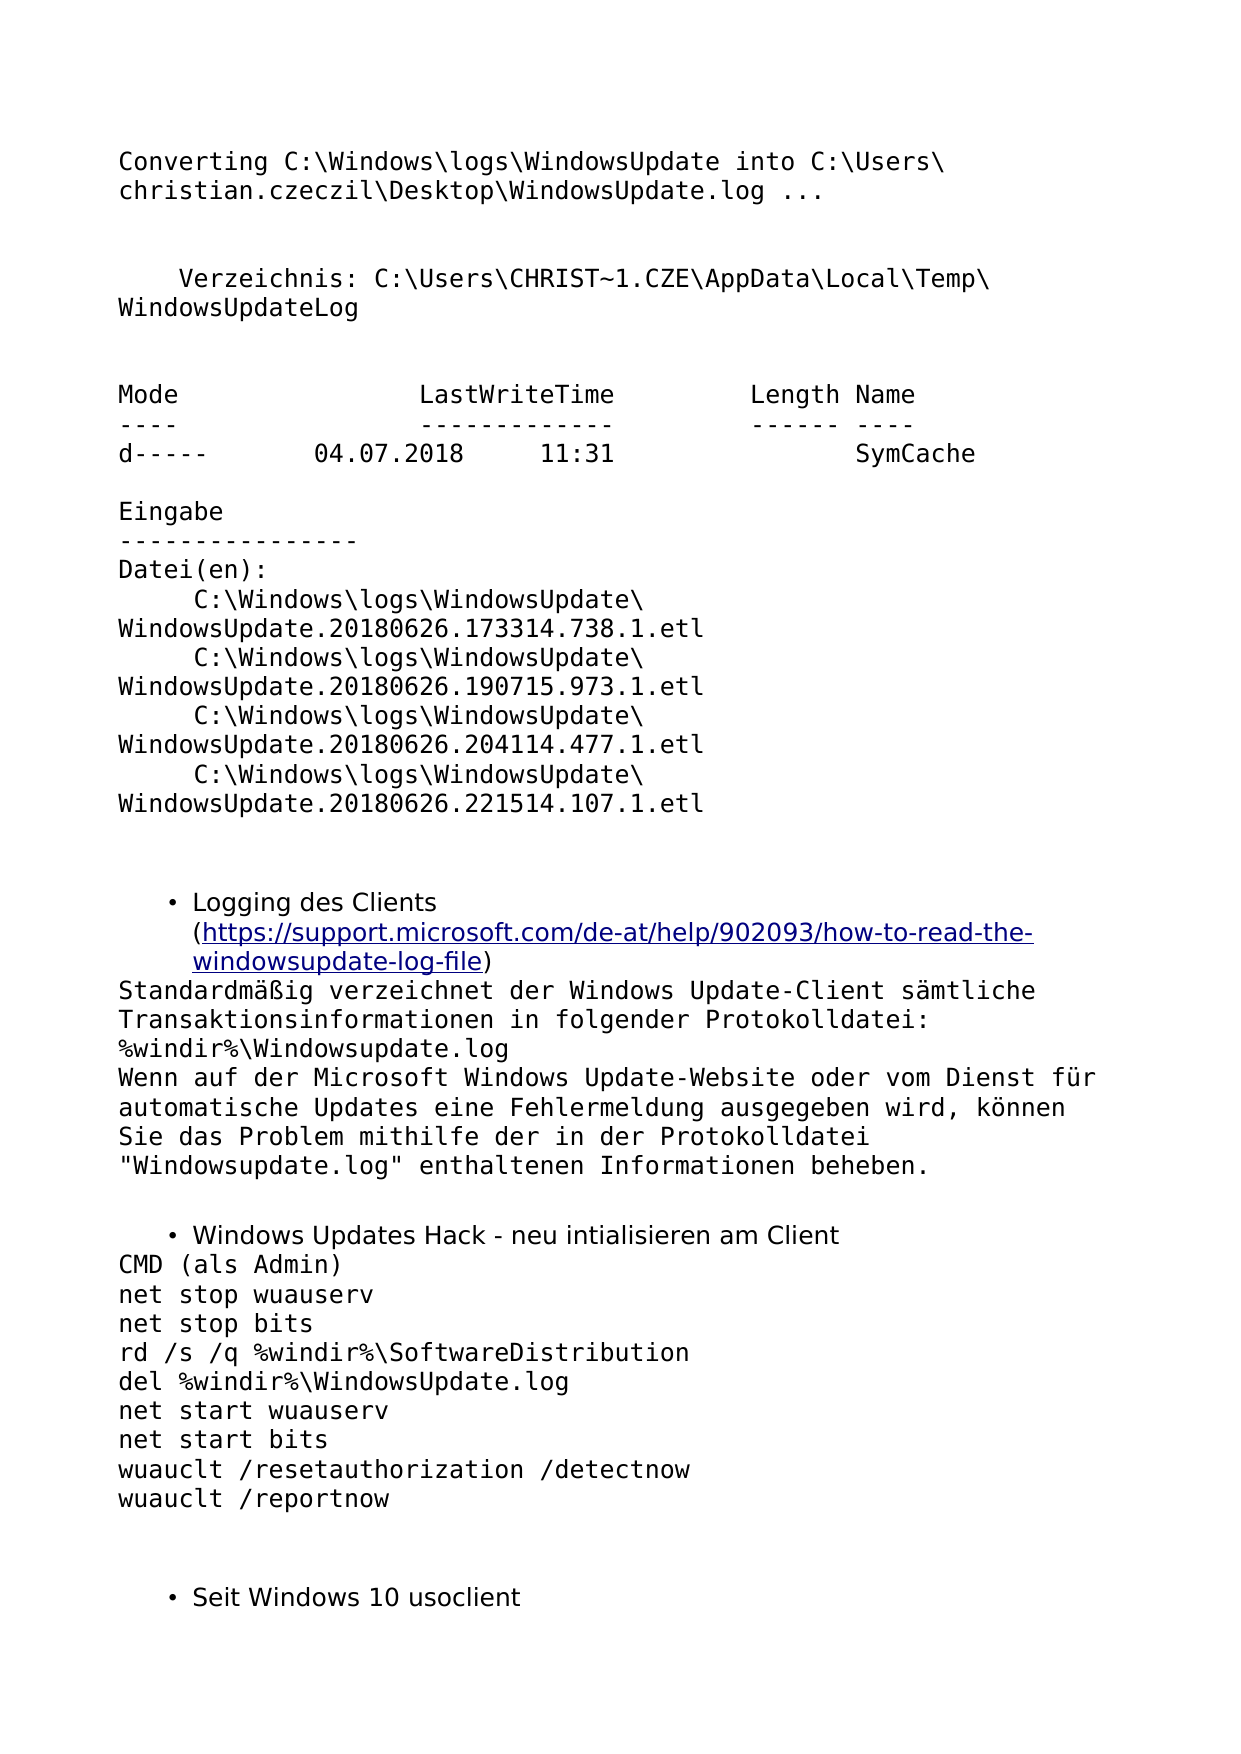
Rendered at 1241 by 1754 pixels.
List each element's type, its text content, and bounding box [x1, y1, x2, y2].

text Converting C:\Windows\logs\WindowsUpdate into C:\Users\christian.czeczil\Desktop\WindowsUpdate.log ... Verzeichnis: C:\Users\CHRIST~1.CZE\AppData\Local\Temp\WindowsUpdateLog Mode LastWriteTime Length Name ---- ------------- ------ ---- d----- 04.07.2018 11:31 SymCache Eingabe ---------------- Datei(en): C:\Windows\logs\WindowsUpdate\WindowsUpdate.20180626.173314.738.1.etl C:\Windows\logs\WindowsUpdate\WindowsUpdate.20180626.190715.973.1.etl C:\Windows\logs\WindowsUpdate\WindowsUpdate.20180626.204114.477.1.etl C:\Windows\logs\WindowsUpdate\WindowsUpdate.20180626.221514.107.1.etl [118, 118, 1122, 847]
list Logging des Clients (https://support.microsoft.com/de-at/help/902093/how-to-read-the-windowsupdate-log-file) [177, 888, 1122, 976]
list Windows Updates Hack - neu intialisieren am Client [177, 1221, 1122, 1251]
text Standardmäßig verzeichnet der Windows Update-Client sämtliche Transaktionsinformationen in folgender Protokolldatei: %windir%\Windowsupdate.log Wenn auf der Microsoft Windows Update-Website oder vom Dienst für automatische Updates eine Fehlermeldung ausgegeben wird, können Sie das Problem mithilfe der in der Protokolldatei "Windowsupdate.log" enthaltenen Informationen beheben. [118, 976, 1122, 1180]
text CMD (als Admin) net stop wuauserv net stop bits rd /s /q %windir%\SoftwareDistribution del %windir%\WindowsUpdate.log net start wuauserv net start bits wuauclt /resetauthorization /detectnow wuauclt /reportnow [118, 1251, 1122, 1542]
list Seit Windows 10 usoclient [177, 1583, 1122, 1613]
